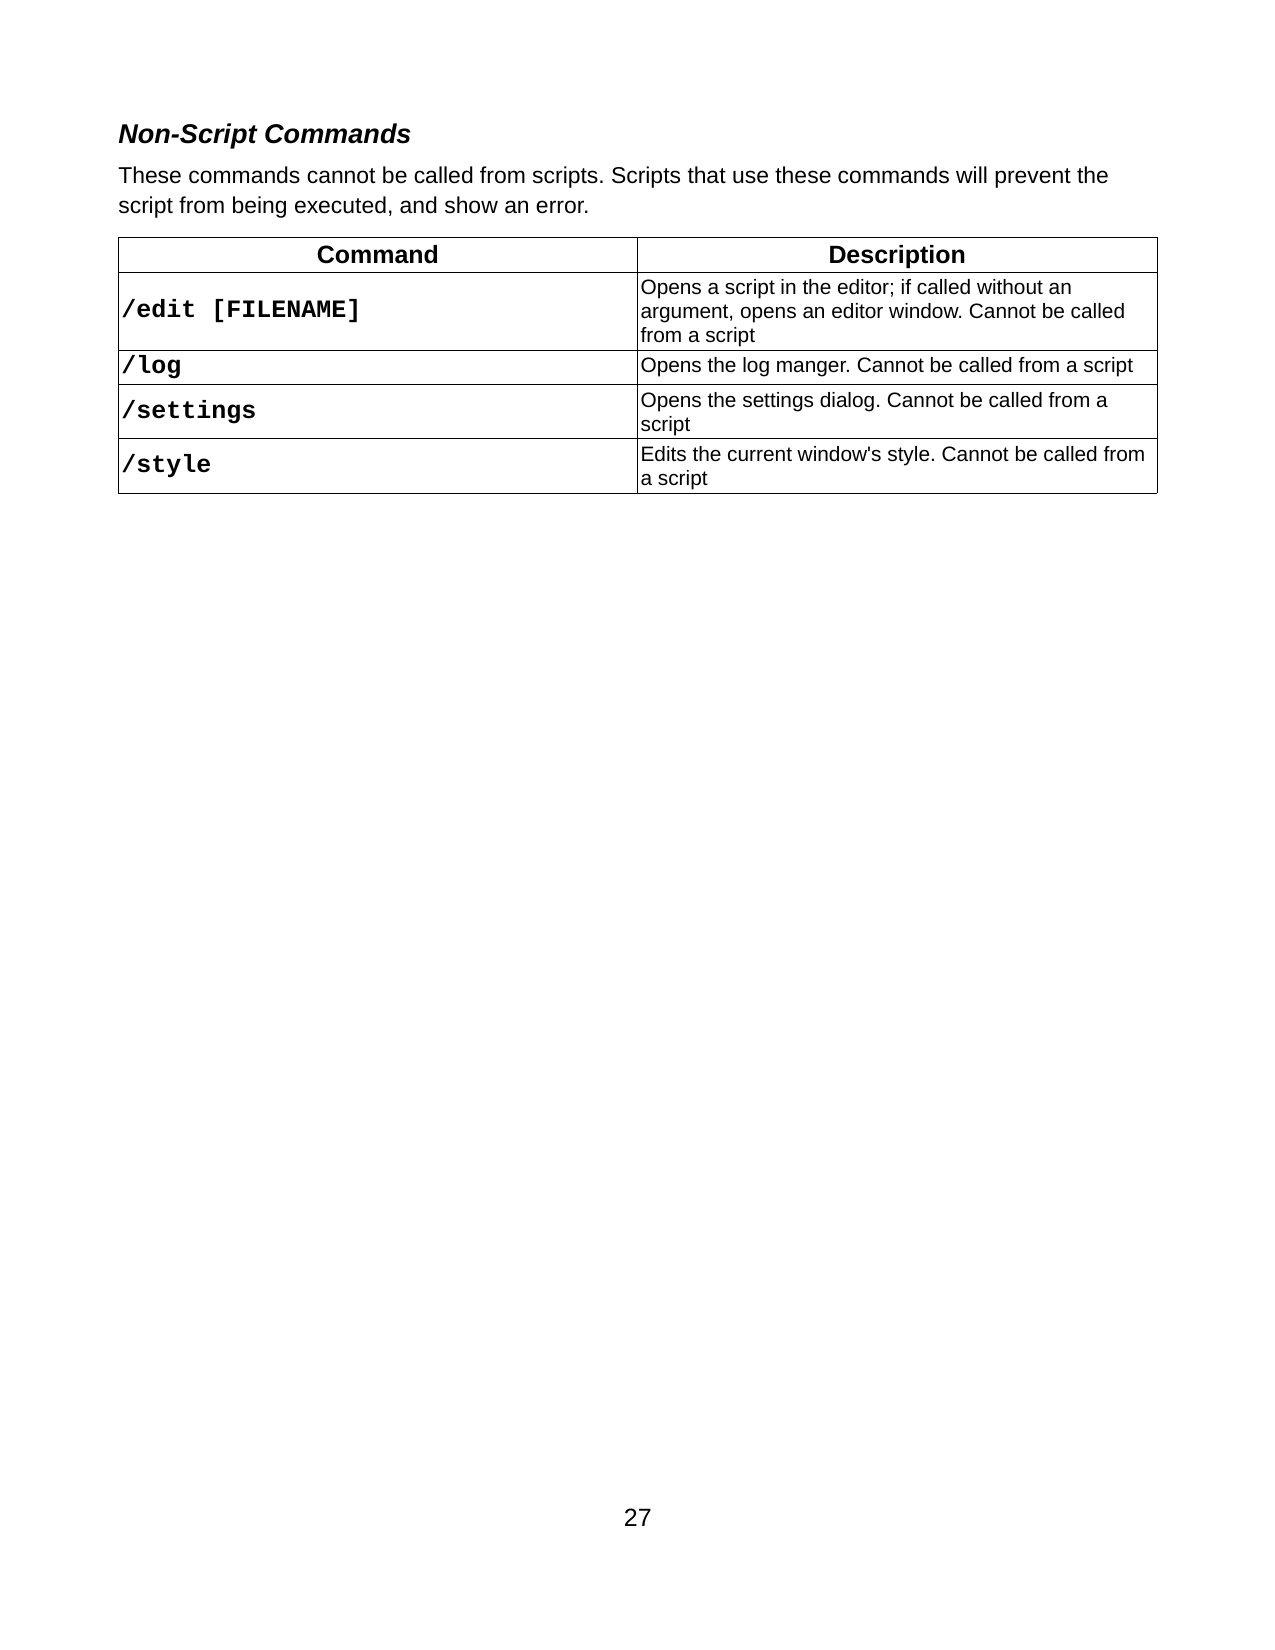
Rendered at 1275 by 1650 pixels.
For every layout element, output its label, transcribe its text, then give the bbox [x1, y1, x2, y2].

table_cell /settings [119, 385, 637, 438]
table_header Command [119, 238, 637, 272]
table_cell Opens the settings dialog. Cannot be called from a script [638, 385, 1157, 438]
text These commands cannot be called from scripts. Scripts that use these commands will prevent the script from being executed, and show an error. [118, 162, 1157, 218]
table_header Description [638, 238, 1157, 272]
table_cell Opens the log manger. Cannot be called from a script [638, 351, 1157, 384]
table_cell Edits the current window's style. Cannot be called from a script [638, 439, 1157, 492]
table_cell /style [119, 439, 637, 492]
table_cell /log [119, 351, 637, 384]
subtitle Non-Script Commands [118, 118, 1157, 149]
table_cell /edit [FILENAME] [119, 273, 637, 350]
table_cell Opens a script in the editor; if called without an argument, opens an editor window. Cannot be called from a script [638, 273, 1157, 350]
